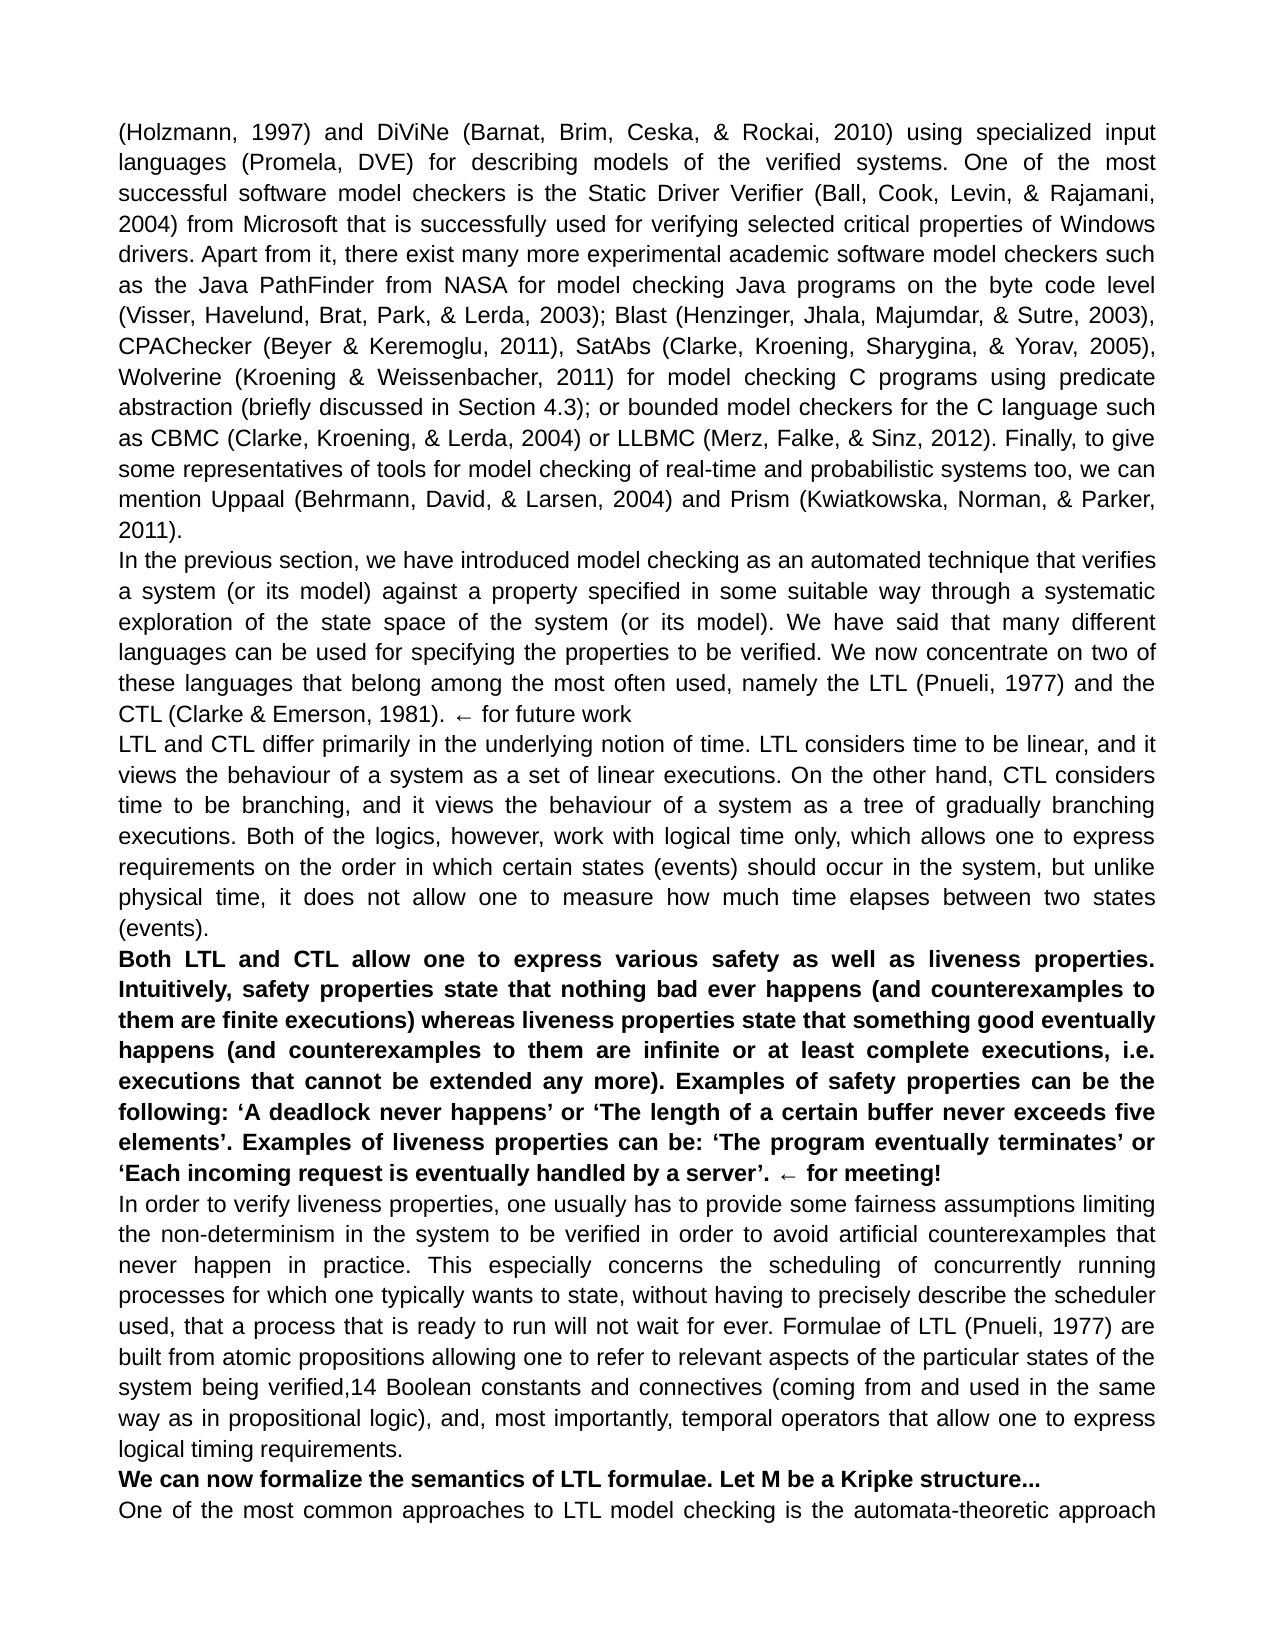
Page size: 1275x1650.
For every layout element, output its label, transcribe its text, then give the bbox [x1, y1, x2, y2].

text LTL and CTL differ primarily in the underlying notion of time. LTL considers time to be linear, and it views the behaviour of a system as a set of linear executions. On the other hand, CTL considers time to be branching, and it views the behaviour of a system as a tree of gradually branching executions. Both of the logics, however, work with logical time only, which allows one to express requirements on the order in which certain states (events) should occur in the system, but unlike physical time, it does not allow one to measure how much time elapses between two states (events). [118, 731, 1157, 941]
text Both LTL and CTL allow one to express various safety as well as liveness properties. Intuitively, safety properties state that nothing bad ever happens (and counterexamples to them are finite executions) whereas liveness properties state that something good eventually happens (and counterexamples to them are infinite or at least complete executions, i.e. executions that cannot be extended any more). Examples of safety properties can be the following: ‘A deadlock never happens’ or ‘The length of a certain buffer never exceeds five elements’. Examples of liveness properties can be: ‘The program eventually terminates’ or ‘Each incoming request is eventually handled by a server’. ← for meeting! [118, 945, 1157, 1186]
text In order to verify liveness properties, one usually has to provide some fairness assumptions limiting the non-determinism in the system to be verified in order to avoid artificial counterexamples that never happen in practice. This especially concerns the scheduling of concurrently running processes for which one typically wants to state, without having to precisely describe the scheduler used, that a process that is ready to run will not wait for ever. Formulae of LTL (Pnueli, 1977) are built from atomic propositions allowing one to refer to relevant aspects of the particular states of the system being verified,14 Boolean constants and connectives (coming from and used in the same way as in propositional logic), and, most importantly, temporal operators that allow one to express logical timing requirements. [118, 1190, 1157, 1462]
text We can now formalize the semantics of LTL formulae. Let M be a Kripke structure... [118, 1466, 1157, 1492]
text One of the most common approaches to LTL model checking is the automata-theoretic approach [118, 1496, 1157, 1523]
text In the previous section, we have introduced model checking as an automated technique that verifies a system (or its model) against a property specified in some suitable way through a systematic exploration of the state space of the system (or its model). We have said that many different languages can be used for specifying the properties to be verified. We now concentrate on two of these languages that belong among the most often used, namely the LTL (Pnueli, 1977) and the CTL (Clarke & Emerson, 1981). ← for future work [118, 547, 1157, 727]
text (Holzmann, 1997) and DiViNe (Barnat, Brim, Ceska, & Rockai, 2010) using specialized input languages (Promela, DVE) for describing models of the verified systems. One of the most successful software model checkers is the Static Driver Verifier (Ball, Cook, Levin, & Rajamani, 2004) from Microsoft that is successfully used for verifying selected critical properties of Windows drivers. Apart from it, there exist many more experimental academic software model checkers such as the Java PathFinder from NASA for model checking Java programs on the byte code level (Visser, Havelund, Brat, Park, & Lerda, 2003); Blast (Henzinger, Jhala, Majumdar, & Sutre, 2003), CPAChecker (Beyer & Keremoglu, 2011), SatAbs (Clarke, Kroening, Sharygina, & Yorav, 2005), Wolverine (Kroening & Weissenbacher, 2011) for model checking C programs using predicate abstraction (briefly discussed in Section 4.3); or bounded model checkers for the C language such as CBMC (Clarke, Kroening, & Lerda, 2004) or LLBMC (Merz, Falke, & Sinz, 2012). Finally, to give some representatives of tools for model checking of real-time and probabilistic systems too, we can mention Uppaal (Behrmann, David, & Larsen, 2004) and Prism (Kwiatkowska, Norman, & Parker, 2011). [118, 118, 1157, 543]
